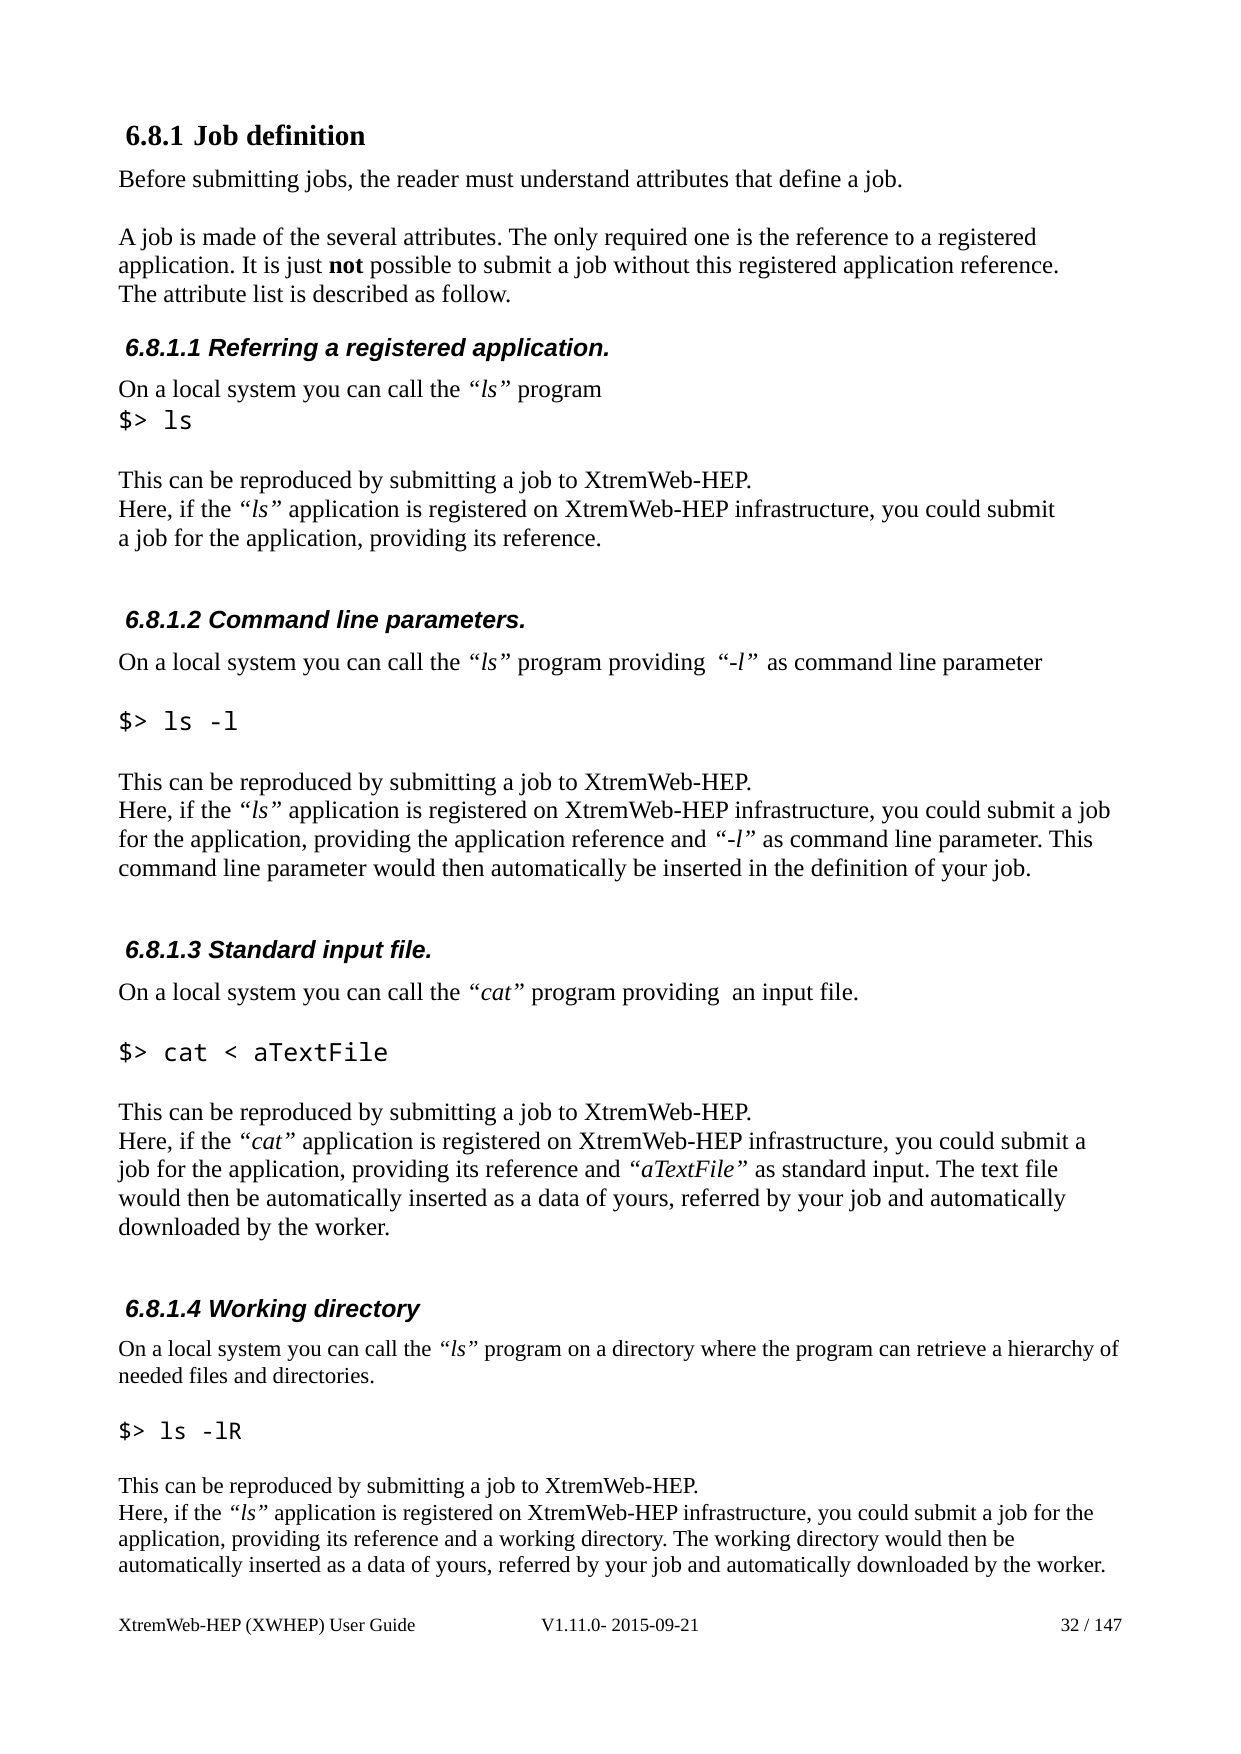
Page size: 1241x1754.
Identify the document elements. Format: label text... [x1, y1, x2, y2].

subtitle Standard input file. [118, 936, 1122, 964]
text On a local system you can call the “cat” program providing an input file. $> cat < aTextFile This can be reproduced by submitting a job to XtremWeb-HEP. Here, if the “cat” application is registered on XtremWeb-HEP infrastructure, you could submit a job for the application, providing its reference and “aTextFile” as standard input. The text file would then be automatically inserted as a data of yours, referred by your job and automatically downloaded by the worker. [118, 977, 1122, 1241]
subtitle Referring a registered application. [118, 333, 1122, 361]
text A job is made of the several attributes. The only required one is the reference to a registered application. It is just not possible to submit a job without this registered application reference. [118, 222, 1122, 279]
text Before submitting jobs, the reader must understand attributes that define a job. [118, 164, 1122, 193]
subtitle Command line parameters. [118, 606, 1122, 634]
text On a local system you can call the “ls” program providing “-l” as command line parameter $> ls -l This can be reproduced by submitting a job to XtremWeb-HEP. Here, if the “ls” application is registered on XtremWeb-HEP infrastructure, you could submit a job for the application, providing the application reference and “-l” as command line parameter. This command line parameter would then automatically be inserted in the definition of your job. [118, 647, 1122, 882]
text The attribute list is described as follow. [118, 279, 1122, 308]
subtitle Working directory [118, 1294, 1122, 1323]
text On a local system you can call the “ls” program on a directory where the program can retrieve a hierarchy of needed files and directories. $> ls -lR This can be reproduced by submitting a job to XtremWeb-HEP. Here, if the “ls” application is registered on XtremWeb-HEP infrastructure, you could submit a job for the application, providing its reference and a working directory. The working directory would then be automatically inserted as a data of yours, referred by your job and automatically downloaded by the worker. [118, 1336, 1122, 1578]
subtitle Job definition [118, 118, 1122, 152]
list On a local system you can call the “ls” program $> ls This can be reproduced by submitting a job to XtremWeb-HEP. Here, if the “ls” application is registered on XtremWeb-HEP infrastructure, you could submit a job for the application, providing its reference. [118, 374, 1069, 552]
